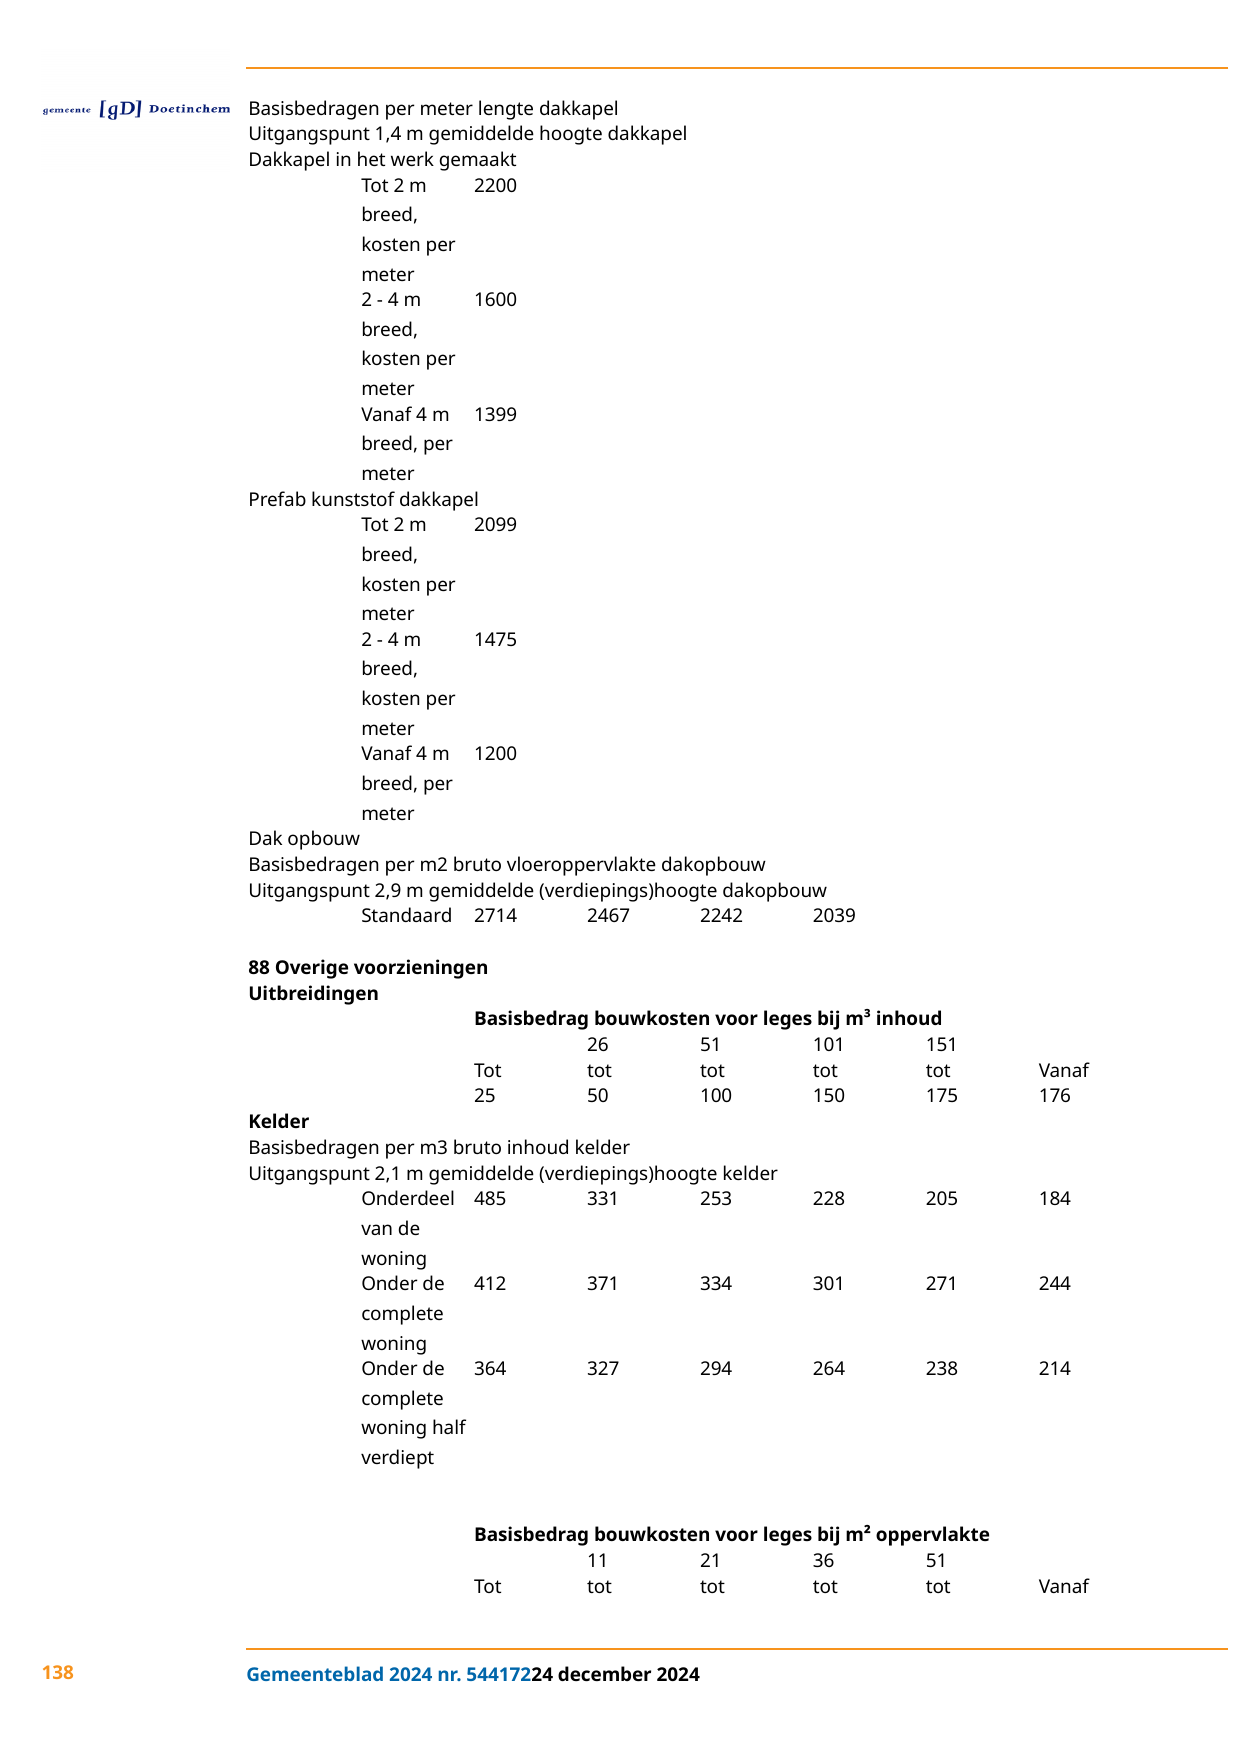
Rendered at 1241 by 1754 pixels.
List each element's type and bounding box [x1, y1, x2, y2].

picture [41, 47, 231, 172]
